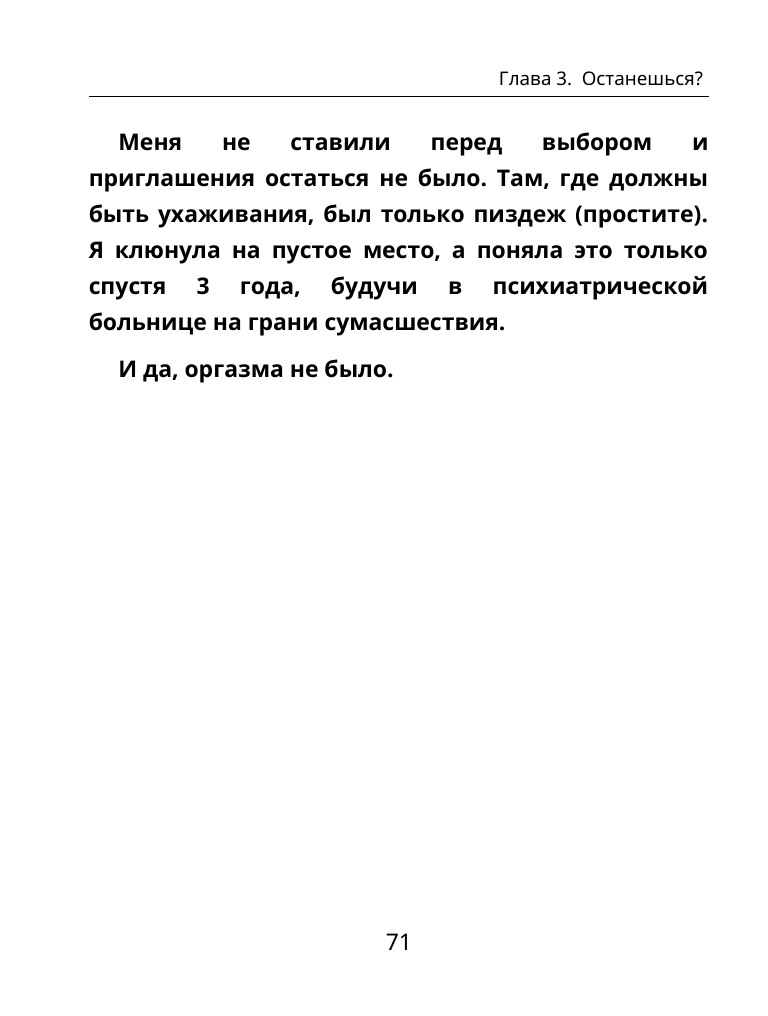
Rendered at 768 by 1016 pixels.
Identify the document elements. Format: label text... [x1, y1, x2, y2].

text Меня не ставили перед выбором и приглашения остаться не было. Там, где должны быть ухаживания, был только пиздеж (простите). Я клюнула на пустое место, а поняла это только спустя 3 года, будучи в психиатрической больнице на грани сумасшествия. [88, 126, 709, 337]
text И да, оргазма не было. [88, 353, 709, 385]
